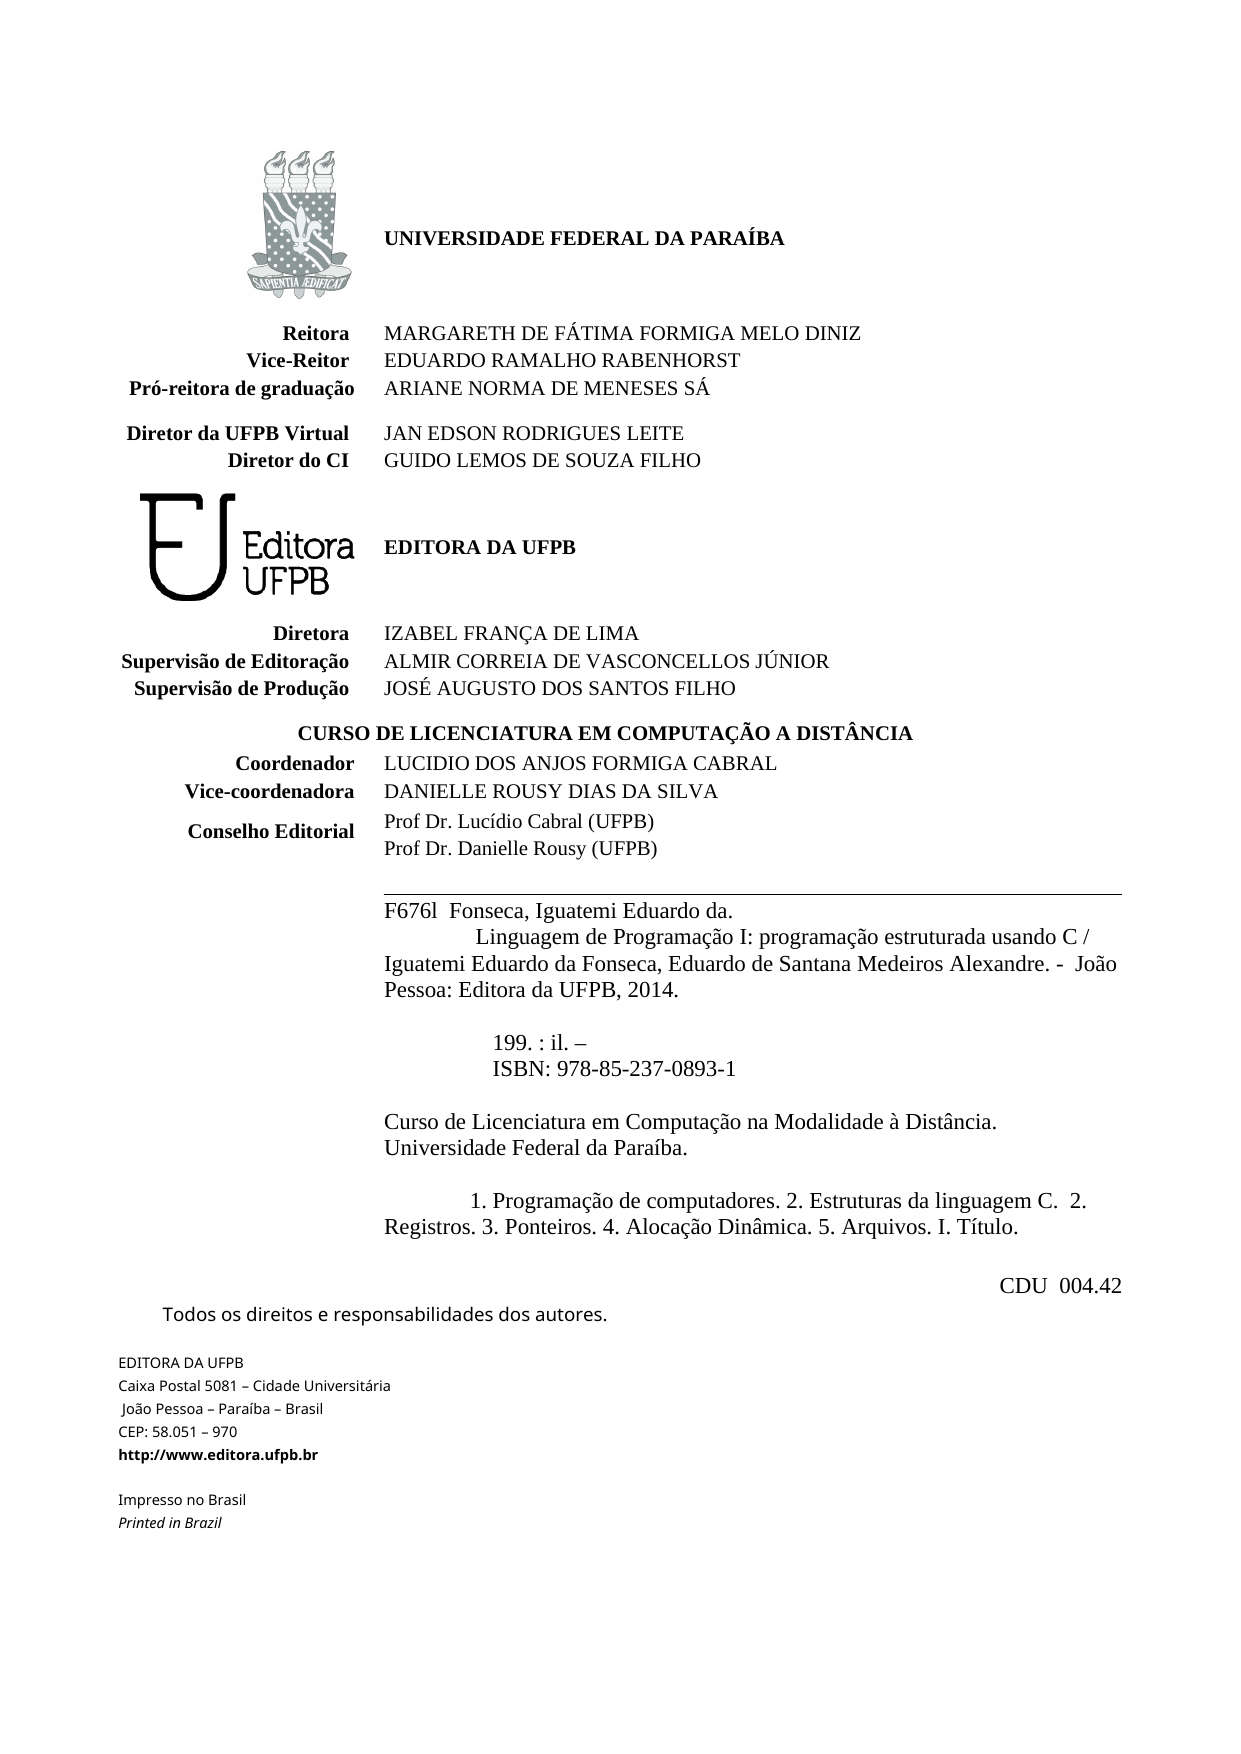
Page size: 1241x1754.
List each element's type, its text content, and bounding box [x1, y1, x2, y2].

table_cell Diretor da UFPB Virtual Diretor do CI [118, 421, 384, 493]
table_cell JAN EDSON RODRIGUES LEITE GUIDO LEMOS DE SOUZA FILHO [384, 421, 1122, 493]
table_cell CURSO DE LICENCIATURA EM COMPUTAÇÃO A DISTÂNCIA [118, 721, 1122, 751]
table_cell EDITORA DA UFPB [384, 493, 1122, 621]
text Caixa Postal 5081 – Cidade Universitária [118, 1376, 1122, 1396]
table_cell Diretora Supervisão de Editoração Supervisão de Produção [118, 621, 384, 721]
table_cell Conselho Editorial [118, 809, 384, 894]
text Todos os direitos e responsabilidades dos autores. [162, 1301, 1122, 1327]
table_cell IZABEL FRANÇA DE LIMA ALMIR CORREIA DE VASCONCELLOS JÚNIOR JOSÉ AUGUSTO DOS SANTOS FILHO [384, 621, 1122, 721]
text Printed in Brazil [118, 1513, 1122, 1533]
table_cell Reitora Vice-Reitor Pró-reitora de graduação [118, 321, 384, 421]
table_cell Coordenador Vice-coordenadora [118, 751, 384, 809]
table_header [118, 149, 384, 321]
text http://www.editora.ufpb.br [118, 1444, 1122, 1464]
table_cell F676l Fonseca, Iguatemi Eduardo da. Linguagem de Programação I: programação estruturada usando C / Iguatemi Eduardo da Fonseca, Eduardo de Santana Medeiros Alexandre. - João Pessoa: Editora da UFPB, 2014. 199. : il. – ISBN: 978-85-237-0893-1 Curso de Licenciatura em Computação na Modalidade à Distância. Universidade Federal da Paraíba. 1. Programação de computadores. 2. Estruturas da linguagem C. 2. Registros. 3. Ponteiros. 4. Alocação Dinâmica. 5. Arquivos. I. Título. CDU 004.42 [384, 895, 1122, 1301]
picture [140, 493, 355, 601]
table_cell MARGARETH DE FÁTIMA FORMIGA MELO DINIZ EDUARDO RAMALHO RABENHORST ARIANE NORMA DE MENESES SÁ [384, 321, 1122, 421]
table_cell LUCIDIO DOS ANJOS FORMIGA CABRAL DANIELLE ROUSY DIAS DA SILVA [384, 751, 1122, 809]
table_cell Prof Dr. Lucídio Cabral (UFPB) Prof Dr. Danielle Rousy (UFPB) [384, 809, 1122, 894]
picture [243, 148, 355, 300]
table_cell [118, 493, 384, 621]
text CEP: 58.051 – 970 [118, 1422, 1122, 1441]
text EDITORA DA UFPB [118, 1330, 1122, 1373]
text João Pessoa – Paraíba – Brasil [118, 1399, 1122, 1419]
table_cell [118, 894, 384, 1301]
text Impresso no Brasil [118, 1490, 1122, 1510]
table_header UNIVERSIDADE FEDERAL DA PARAÍBA [384, 149, 1122, 321]
